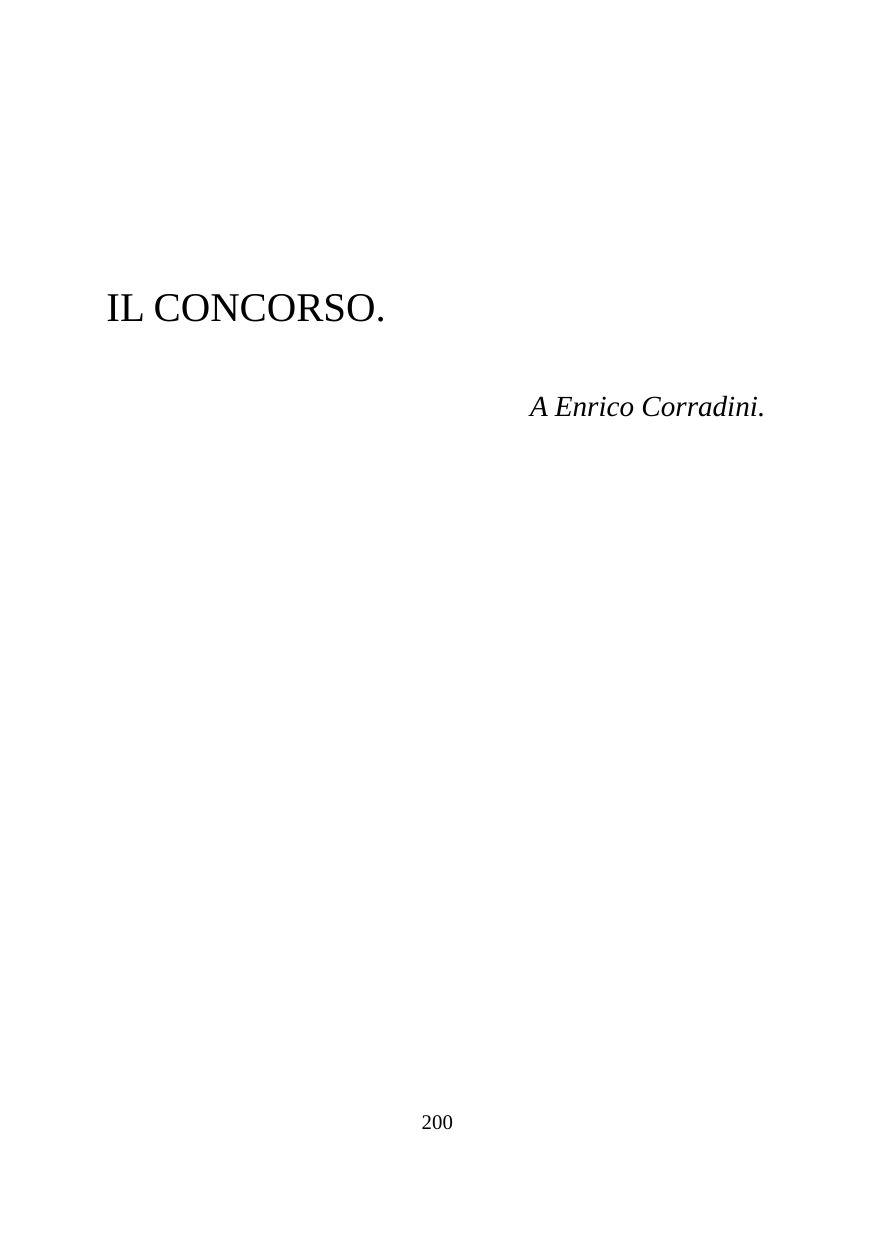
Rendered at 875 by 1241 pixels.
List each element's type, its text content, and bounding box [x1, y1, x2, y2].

text A Enrico Corradini. [106, 389, 768, 423]
subtitle IL CONCORSO. [106, 283, 768, 330]
